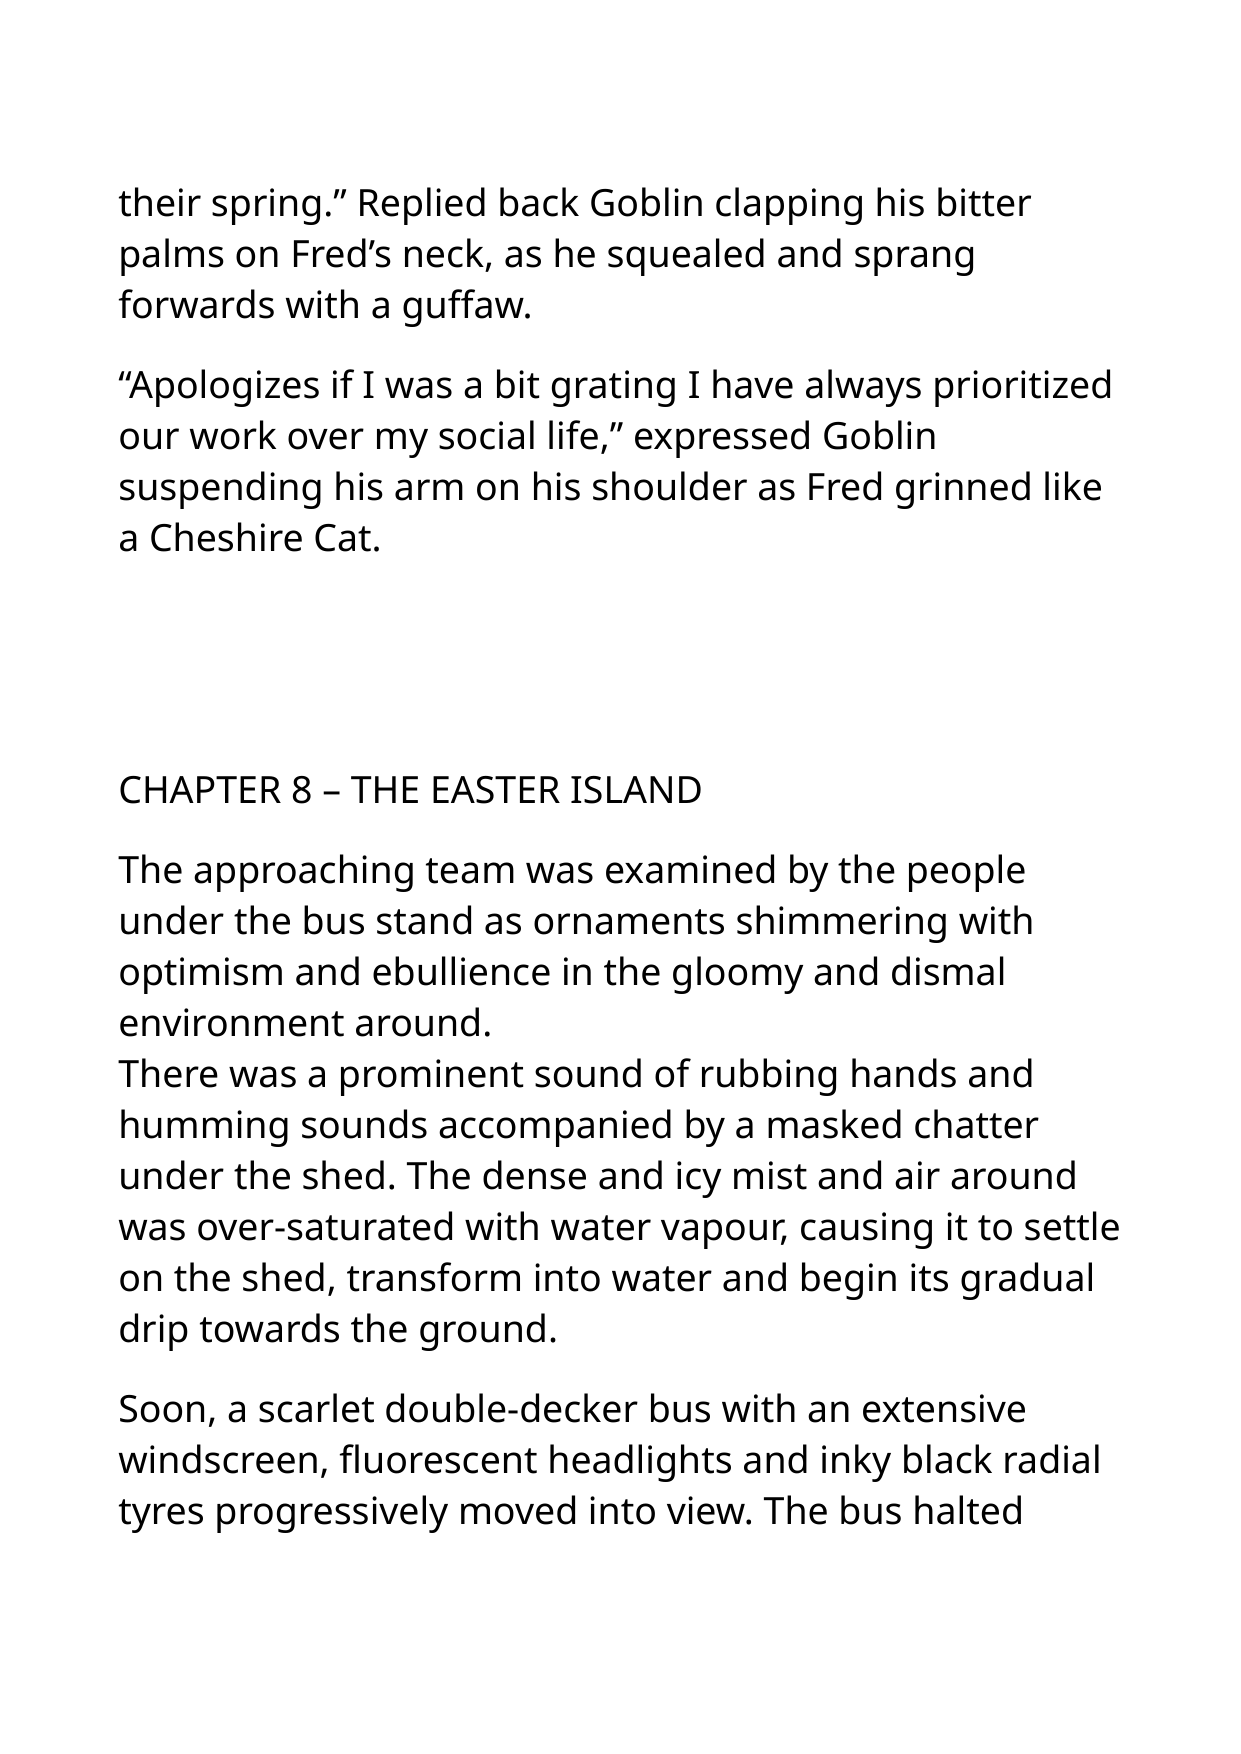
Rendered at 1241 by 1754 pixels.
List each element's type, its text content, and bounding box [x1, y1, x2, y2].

text “Apologizes if I was a bit grating I have always prioritized our work over my social life,” expressed Goblin suspending his arm on his shoulder as Fred grinned like a Cheshire Cat. [118, 358, 1122, 562]
text their spring.” Replied back Goblin clapping his bitter palms on Fred’s neck, as he squealed and sprang forwards with a guffaw. [118, 176, 1122, 329]
text The approaching team was examined by the people under the bus stand as ornaments shimmering with optimism and ebullience in the gloomy and dismal environment around. [118, 843, 1122, 1048]
text Soon, a scarlet double-decker bus with an extensive windscreen, fluorescent headlights and inky black radial tyres progressively moved into view. The bus halted [118, 1383, 1122, 1536]
text CHAPTER 8 – THE EASTER ISLAND [118, 764, 1122, 815]
text There was a prominent sound of rubbing hands and humming sounds accompanied by a masked chatter under the shed. The dense and icy mist and air around was over-saturated with water vapour, causing it to settle on the shed, transform into water and begin its gradual drip towards the ground. [118, 1048, 1122, 1354]
